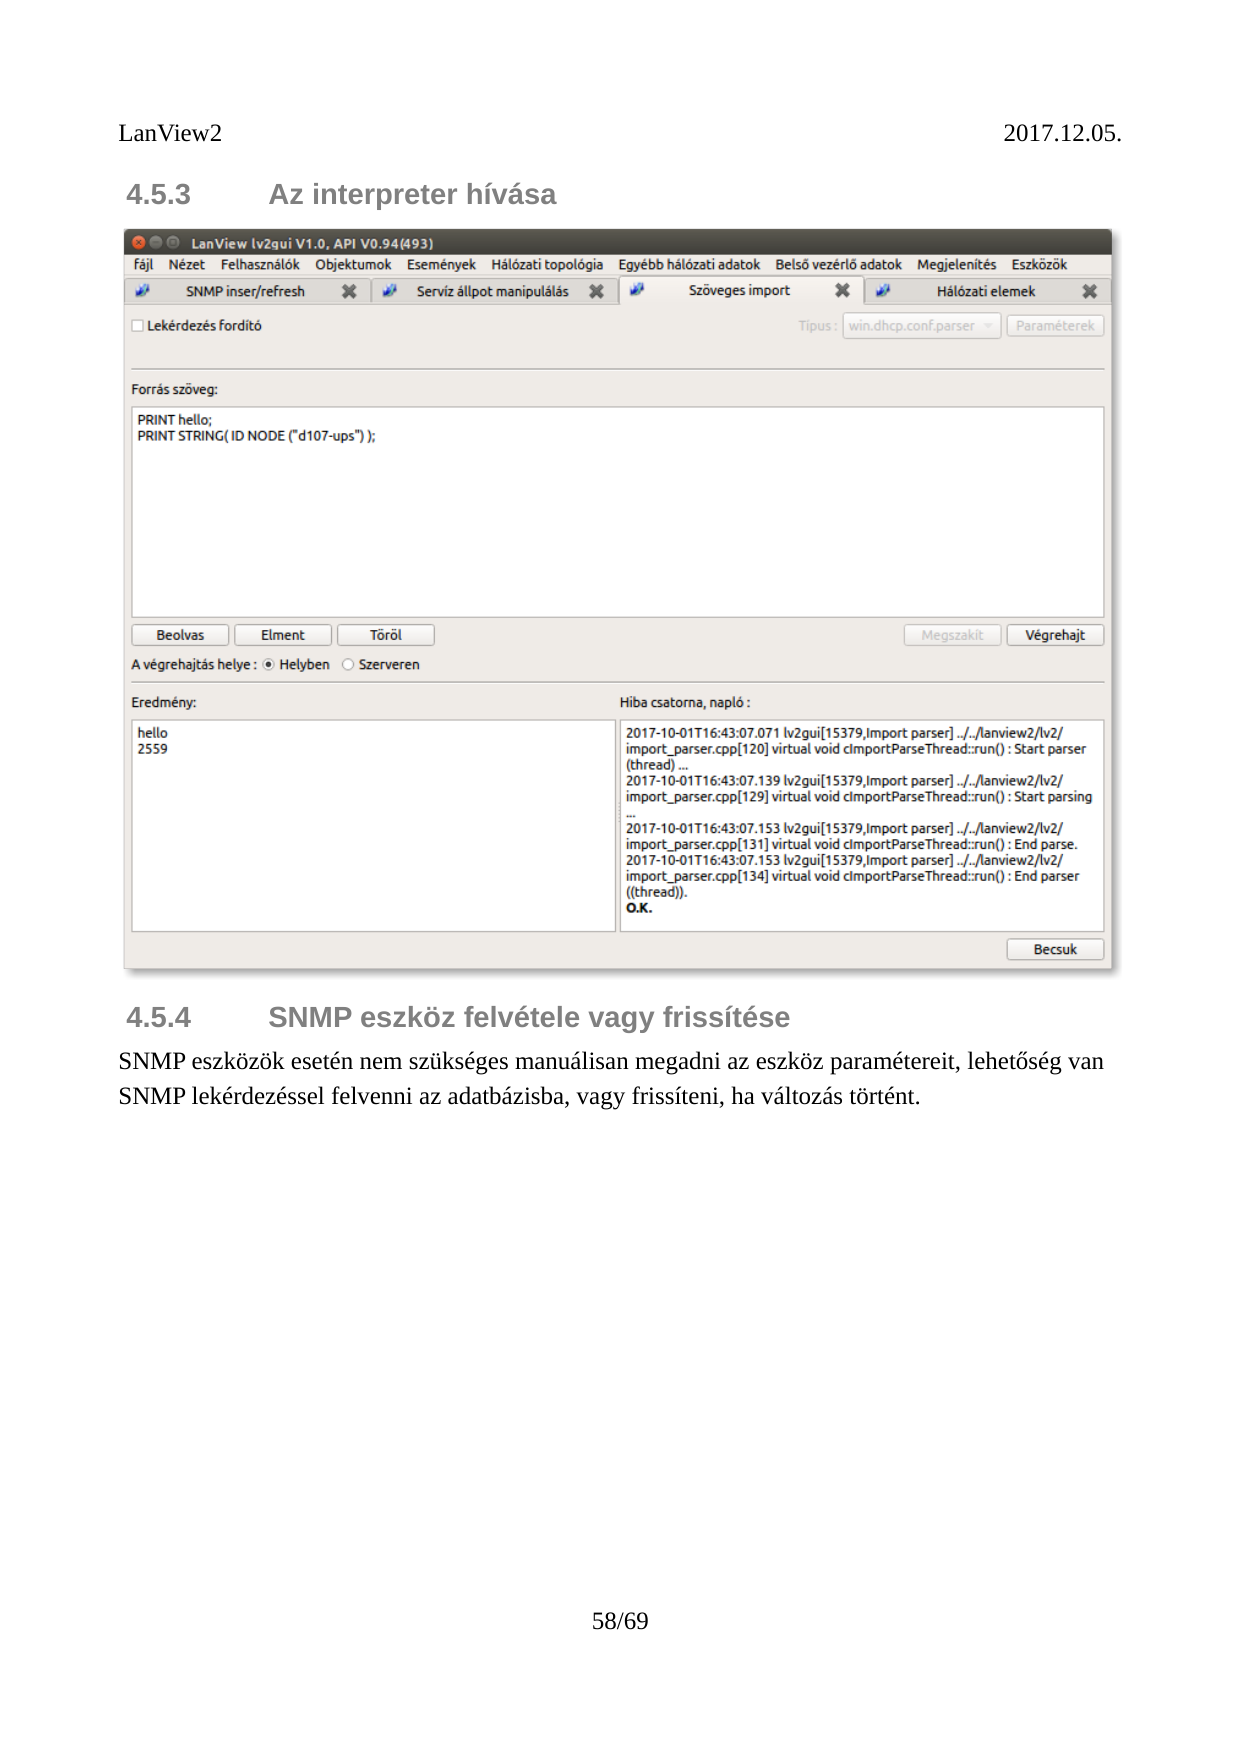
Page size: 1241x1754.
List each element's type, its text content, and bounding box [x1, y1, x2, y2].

picture [118, 223, 1123, 980]
subtitle Az interpreter hívása [118, 177, 1122, 211]
text SNMP eszközök esetén nem szükséges manuálisan megadni az eszköz paramétereit, lehetőség van SNMP lekérdezéssel felvenni az adatbázisba, vagy frissíteni, ha változás történt. [118, 1046, 1122, 1109]
subtitle SNMP eszköz felvétele vagy frissítése [118, 1000, 1122, 1034]
